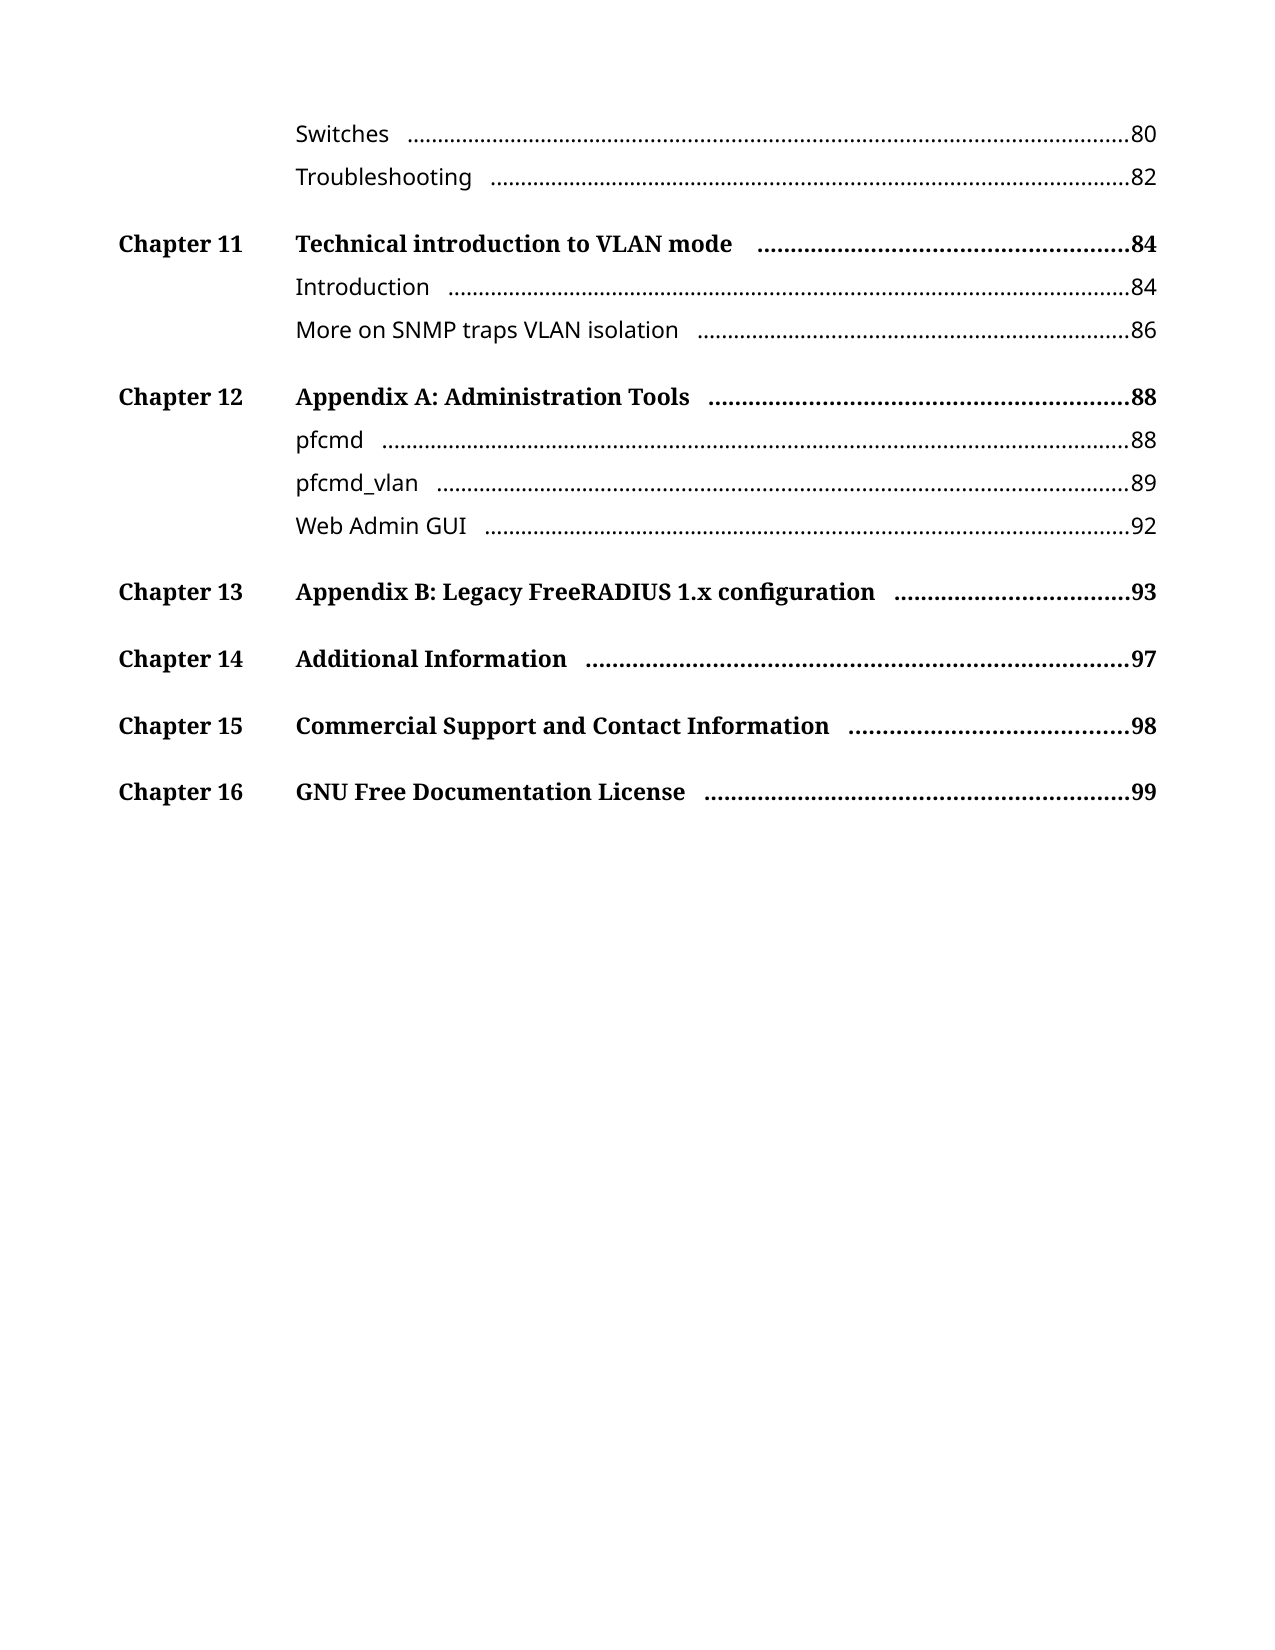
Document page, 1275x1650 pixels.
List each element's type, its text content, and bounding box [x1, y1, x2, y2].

text Chapter 14 Additional Information 97 [118, 643, 1157, 674]
text Web Admin GUI 92 [295, 509, 1157, 541]
text Introduction 84 [295, 271, 1157, 302]
text Chapter 11 Technical introduction to VLAN mode 84 [118, 228, 1157, 259]
text Troubleshooting 82 [295, 161, 1157, 192]
text pfcmd 88 [295, 423, 1157, 455]
text More on SNMP traps VLAN isolation 86 [295, 314, 1157, 345]
text Switches 80 [295, 118, 1157, 149]
text Chapter 15 Commercial Support and Contact Information 98 [118, 709, 1157, 741]
text Chapter 16 GNU Free Documentation License 99 [118, 776, 1157, 807]
text Chapter 13 Appendix B: Legacy FreeRADIUS 1.x configuration 93 [118, 576, 1157, 607]
text pfcmd_vlan 89 [295, 467, 1157, 498]
text Chapter 12 Appendix A: Administration Tools 88 [118, 381, 1157, 412]
